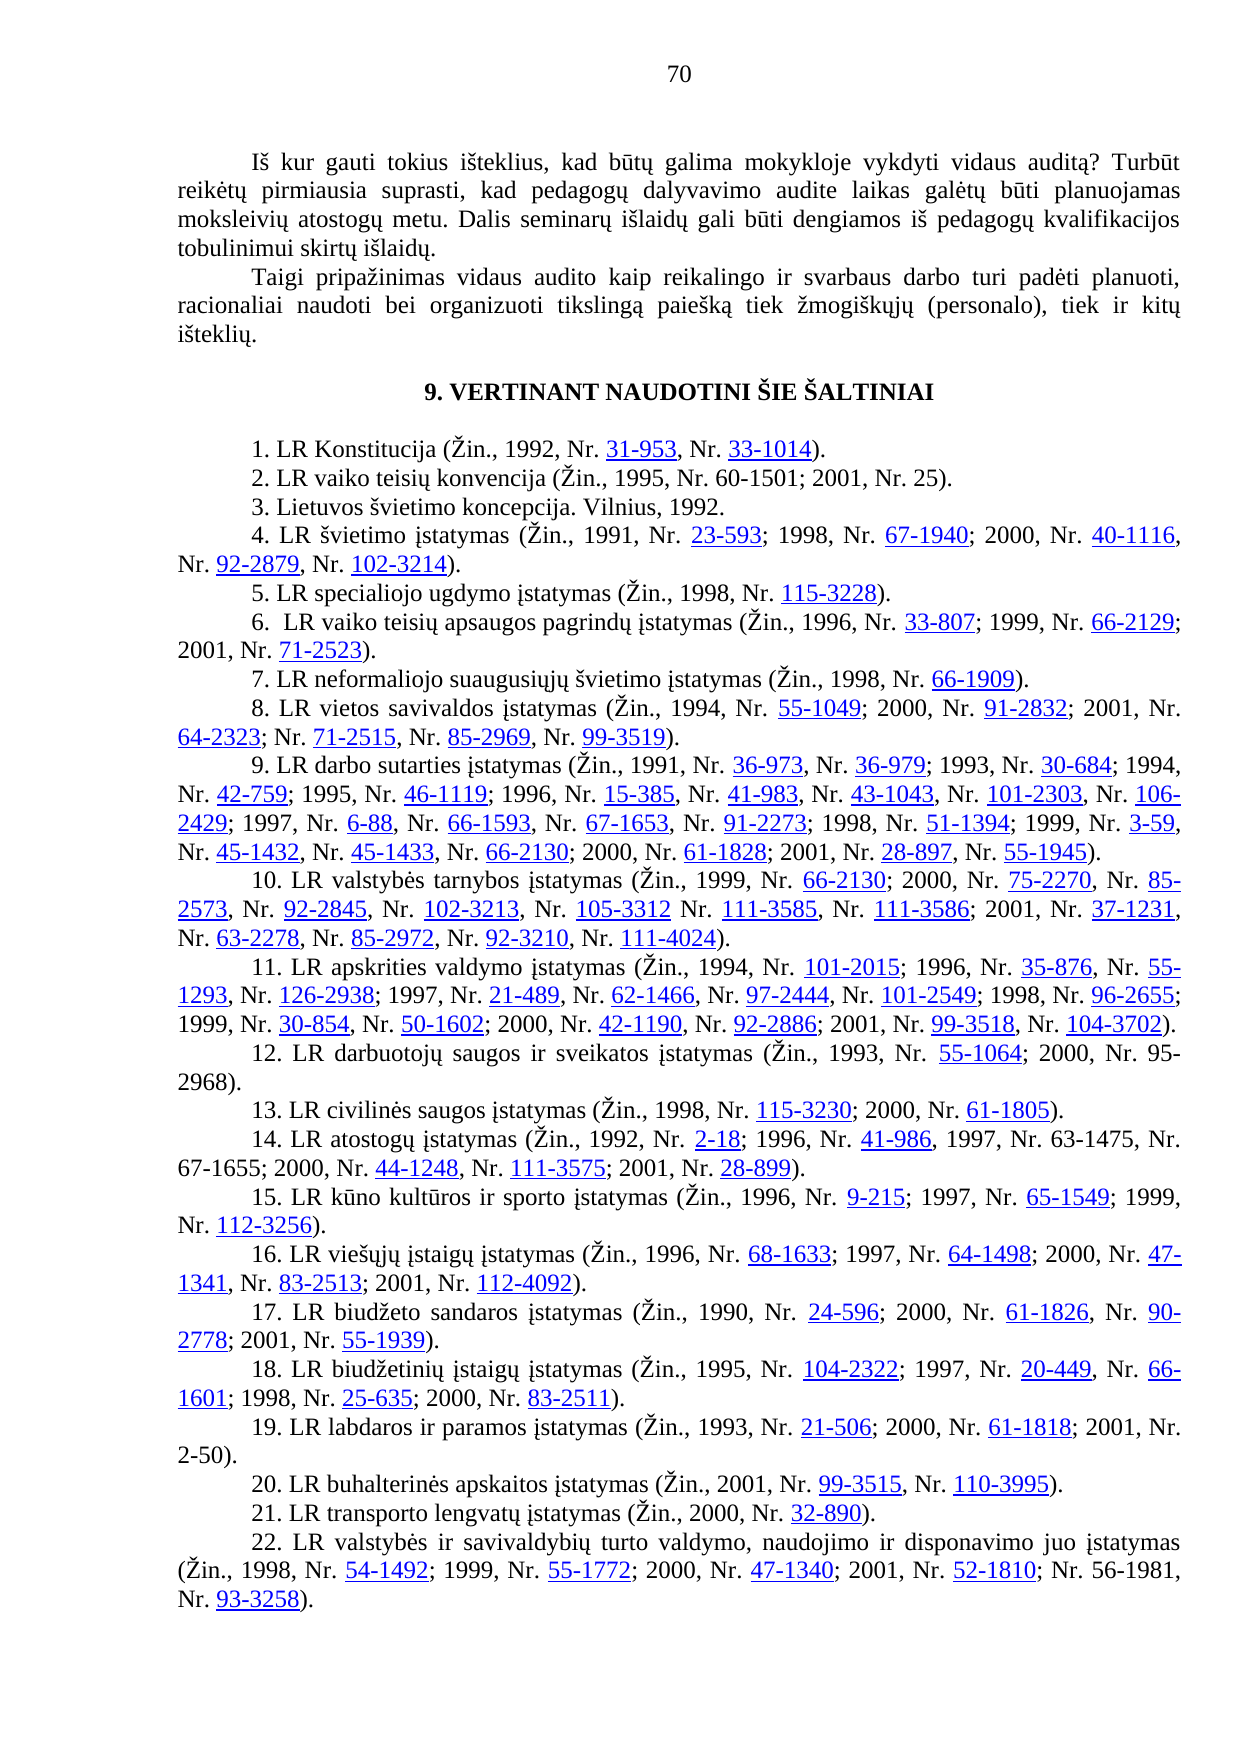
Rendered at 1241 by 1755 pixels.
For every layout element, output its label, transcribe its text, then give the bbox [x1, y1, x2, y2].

text 17. LR biudžeto sandaros įstatymas (Žin., 1990, Nr. 24-596; 2000, Nr. 61-1826, Nr. 90-2778; 2001, Nr. 55-1939). [177, 1297, 1181, 1354]
text 2. LR vaiko teisių konvencija (Žin., 1995, Nr. 60-1501; 2001, Nr. 25). [177, 463, 1181, 492]
text 10. LR valstybės tarnybos įstatymas (Žin., 1999, Nr. 66-2130; 2000, Nr. 75-2270, Nr. 85-2573, Nr. 92-2845, Nr. 102-3213, Nr. 105-3312 Nr. 111-3585, Nr. 111-3586; 2001, Nr. 37-1231, Nr. 63-2278, Nr. 85-2972, Nr. 92-3210, Nr. 111-4024). [177, 866, 1181, 952]
text 16. LR viešųjų įstaigų įstatymas (Žin., 1996, Nr. 68-1633; 1997, Nr. 64-1498; 2000, Nr. 47-1341, Nr. 83-2513; 2001, Nr. 112-4092). [177, 1239, 1181, 1297]
text 13. LR civilinės saugos įstatymas (Žin., 1998, Nr. 115-3230; 2000, Nr. 61-1805). [177, 1096, 1181, 1124]
text 20. LR buhalterinės apskaitos įstatymas (Žin., 2001, Nr. 99-3515, Nr. 110-3995). [177, 1469, 1181, 1498]
text Taigi pripažinimas vidaus audito kaip reikalingo ir svarbaus darbo turi padėti planuoti, racionaliai naudoti bei organizuoti tikslingą paiešką tiek žmogiškųjų (personalo), tiek ir kitų išteklių. [177, 262, 1181, 348]
text 14. LR atostogų įstatymas (Žin., 1992, Nr. 2-18; 1996, Nr. 41-986, 1997, Nr. 63-1475, Nr. 67-1655; 2000, Nr. 44-1248, Nr. 111-3575; 2001, Nr. 28-899). [177, 1124, 1181, 1182]
text 22. LR valstybės ir savivaldybių turto valdymo, naudojimo ir disponavimo juo įstatymas (Žin., 1998, Nr. 54-1492; 1999, Nr. 55-1772; 2000, Nr. 47-1340; 2001, Nr. 52-1810; Nr. 56-1981, Nr. 93-3258). [177, 1527, 1181, 1613]
text 9. LR darbo sutarties įstatymas (Žin., 1991, Nr. 36-973, Nr. 36-979; 1993, Nr. 30-684; 1994, Nr. 42-759; 1995, Nr. 46-1119; 1996, Nr. 15-385, Nr. 41-983, Nr. 43-1043, Nr. 101-2303, Nr. 106-2429; 1997, Nr. 6-88, Nr. 66-1593, Nr. 67-1653, Nr. 91-2273; 1998, Nr. 51-1394; 1999, Nr. 3-59, Nr. 45-1432, Nr. 45-1433, Nr. 66-2130; 2000, Nr. 61-1828; 2001, Nr. 28-897, Nr. 55-1945). [177, 751, 1181, 866]
text 8. LR vietos savivaldos įstatymas (Žin., 1994, Nr. 55-1049; 2000, Nr. 91-2832; 2001, Nr. 64-2323; Nr. 71-2515, Nr. 85-2969, Nr. 99-3519). [177, 693, 1181, 751]
text 6. LR vaiko teisių apsaugos pagrindų įstatymas (Žin., 1996, Nr. 33-807; 1999, Nr. 66-2129; 2001, Nr. 71-2523). [177, 607, 1181, 664]
text 15. LR kūno kultūros ir sporto įstatymas (Žin., 1996, Nr. 9-215; 1997, Nr. 65-1549; 1999, Nr. 112-3256). [177, 1182, 1181, 1239]
text 21. LR transporto lengvatų įstatymas (Žin., 2000, Nr. 32-890). [177, 1498, 1181, 1527]
text Iš kur gauti tokius išteklius, kad būtų galima mokykloje vykdyti vidaus auditą? Turbūt reikėtų pirmiausia suprasti, kad pedagogų dalyvavimo audite laikas galėtų būti planuojamas moksleivių atostogų metu. Dalis seminarų išlaidų gali būti dengiamos iš pedagogų kvalifikacijos tobulinimui skirtų išlaidų. [177, 147, 1181, 262]
text 7. LR neformaliojo suaugusiųjų švietimo įstatymas (Žin., 1998, Nr. 66-1909). [177, 664, 1181, 693]
text 9. VERTINANT NAUDOTINI ŠIE ŠALTINIAI [177, 377, 1181, 406]
text 19. LR labdaros ir paramos įstatymas (Žin., 1993, Nr. 21-506; 2000, Nr. 61-1818; 2001, Nr. 2-50). [177, 1412, 1181, 1469]
text 3. Lietuvos švietimo koncepcija. Vilnius, 1992. [177, 492, 1181, 521]
text 11. LR apskrities valdymo įstatymas (Žin., 1994, Nr. 101-2015; 1996, Nr. 35-876, Nr. 55-1293, Nr. 126-2938; 1997, Nr. 21-489, Nr. 62-1466, Nr. 97-2444, Nr. 101-2549; 1998, Nr. 96-2655; 1999, Nr. 30-854, Nr. 50-1602; 2000, Nr. 42-1190, Nr. 92-2886; 2001, Nr. 99-3518, Nr. 104-3702). [177, 952, 1181, 1038]
text 12. LR darbuotojų saugos ir sveikatos įstatymas (Žin., 1993, Nr. 55-1064; 2000, Nr. 95-2968). [177, 1038, 1181, 1096]
text 5. LR specialiojo ugdymo įstatymas (Žin., 1998, Nr. 115-3228). [177, 578, 1181, 607]
text 4. LR švietimo įstatymas (Žin., 1991, Nr. 23-593; 1998, Nr. 67-1940; 2000, Nr. 40-1116, Nr. 92-2879, Nr. 102-3214). [177, 521, 1181, 578]
text 1. LR Konstitucija (Žin., 1992, Nr. 31-953, Nr. 33-1014). [177, 434, 1181, 463]
text 18. LR biudžetinių įstaigų įstatymas (Žin., 1995, Nr. 104-2322; 1997, Nr. 20-449, Nr. 66-1601; 1998, Nr. 25-635; 2000, Nr. 83-2511). [177, 1354, 1181, 1412]
